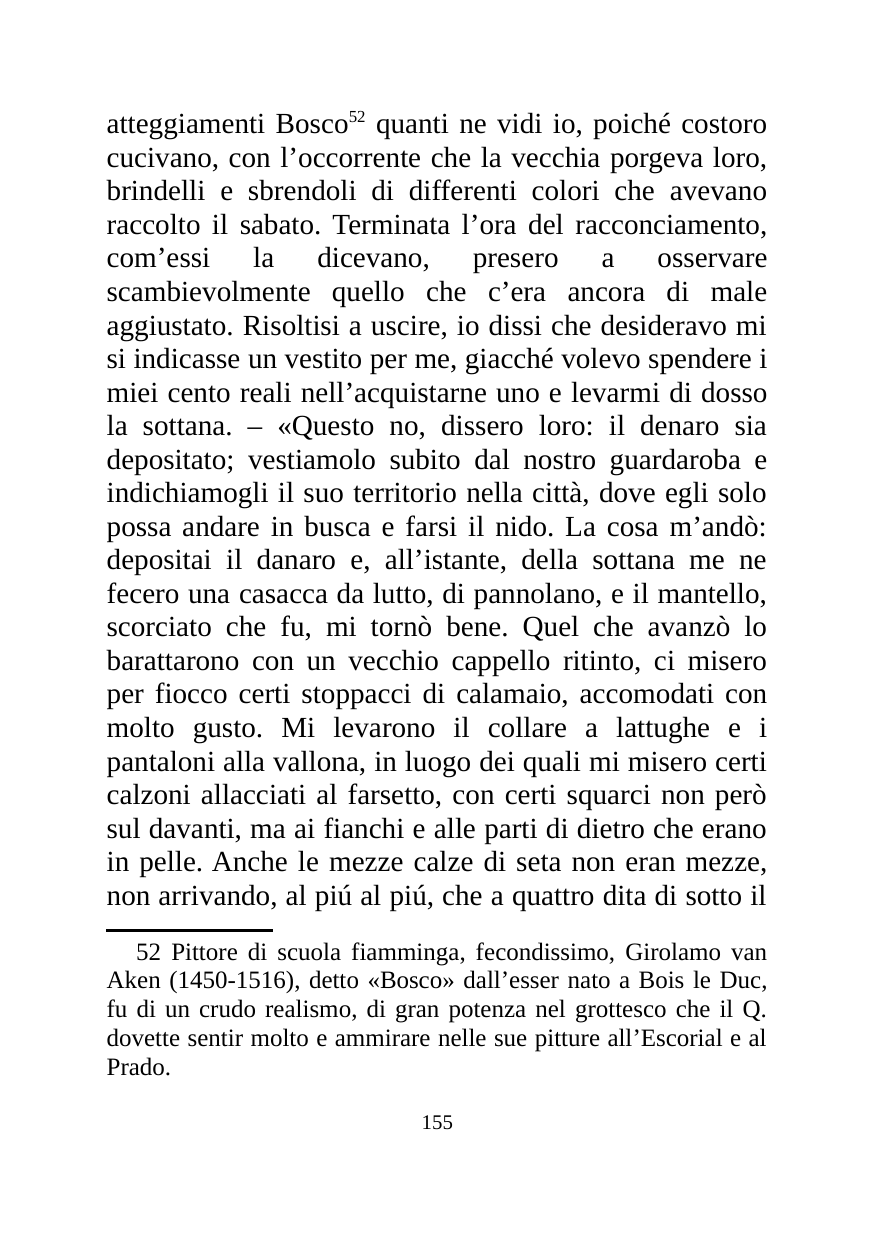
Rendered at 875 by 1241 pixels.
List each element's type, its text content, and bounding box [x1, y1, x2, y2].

text Pittore di scuola fiamminga, fecondissimo, Girolamo van Aken (1450-1516), detto «Bosco» dall’esser nato a Bois le Duc, fu di un crudo realismo, di gran potenza nel grottesco che il Q. dovette sentir molto e ammirare nelle sue pitture all’Escorial e al Prado. [106, 937, 768, 1080]
text atteggiamenti Bosco quanti ne vidi io, poiché costoro cucivano, con l’occorrente che la vecchia porgeva loro, brindelli e sbrendoli di differenti colori che avevano raccolto il sabato. Terminata l’ora del racconciamento, com’essi la dicevano, presero a osservare scambievolmente quello che c’era ancora di male aggiustato. Risoltisi a uscire, io dissi che desideravo mi si indicasse un vestito per me, giacché volevo spendere i miei cento reali nell’acquistarne uno e levarmi di dosso la sottana. – «Questo no, dissero loro: il denaro sia depositato; vestiamolo subito dal nostro guardaroba e indichiamogli il suo territorio nella città, dove egli solo possa andare in busca e farsi il nido. La cosa m’andò: depositai il danaro e, all’istante, della sottana me ne fecero una casacca da lutto, di pannolano, e il mantello, scorciato che fu, mi tornò bene. Quel che avanzò lo barattarono con un vecchio cappello ritinto, ci misero per fiocco certi stoppacci di calamaio, accomodati con molto gusto. Mi levarono il collare a lattughe e i pantaloni alla vallona, in luogo dei quali mi misero certi calzoni allacciati al farsetto, con certi squarci non però sul davanti, ma ai fianchi e alle parti di dietro che erano in pelle. Anche le mezze calze di seta non eran mezze, non arrivando, al piú al piú, che a quattro dita di sotto il [106, 106, 768, 911]
